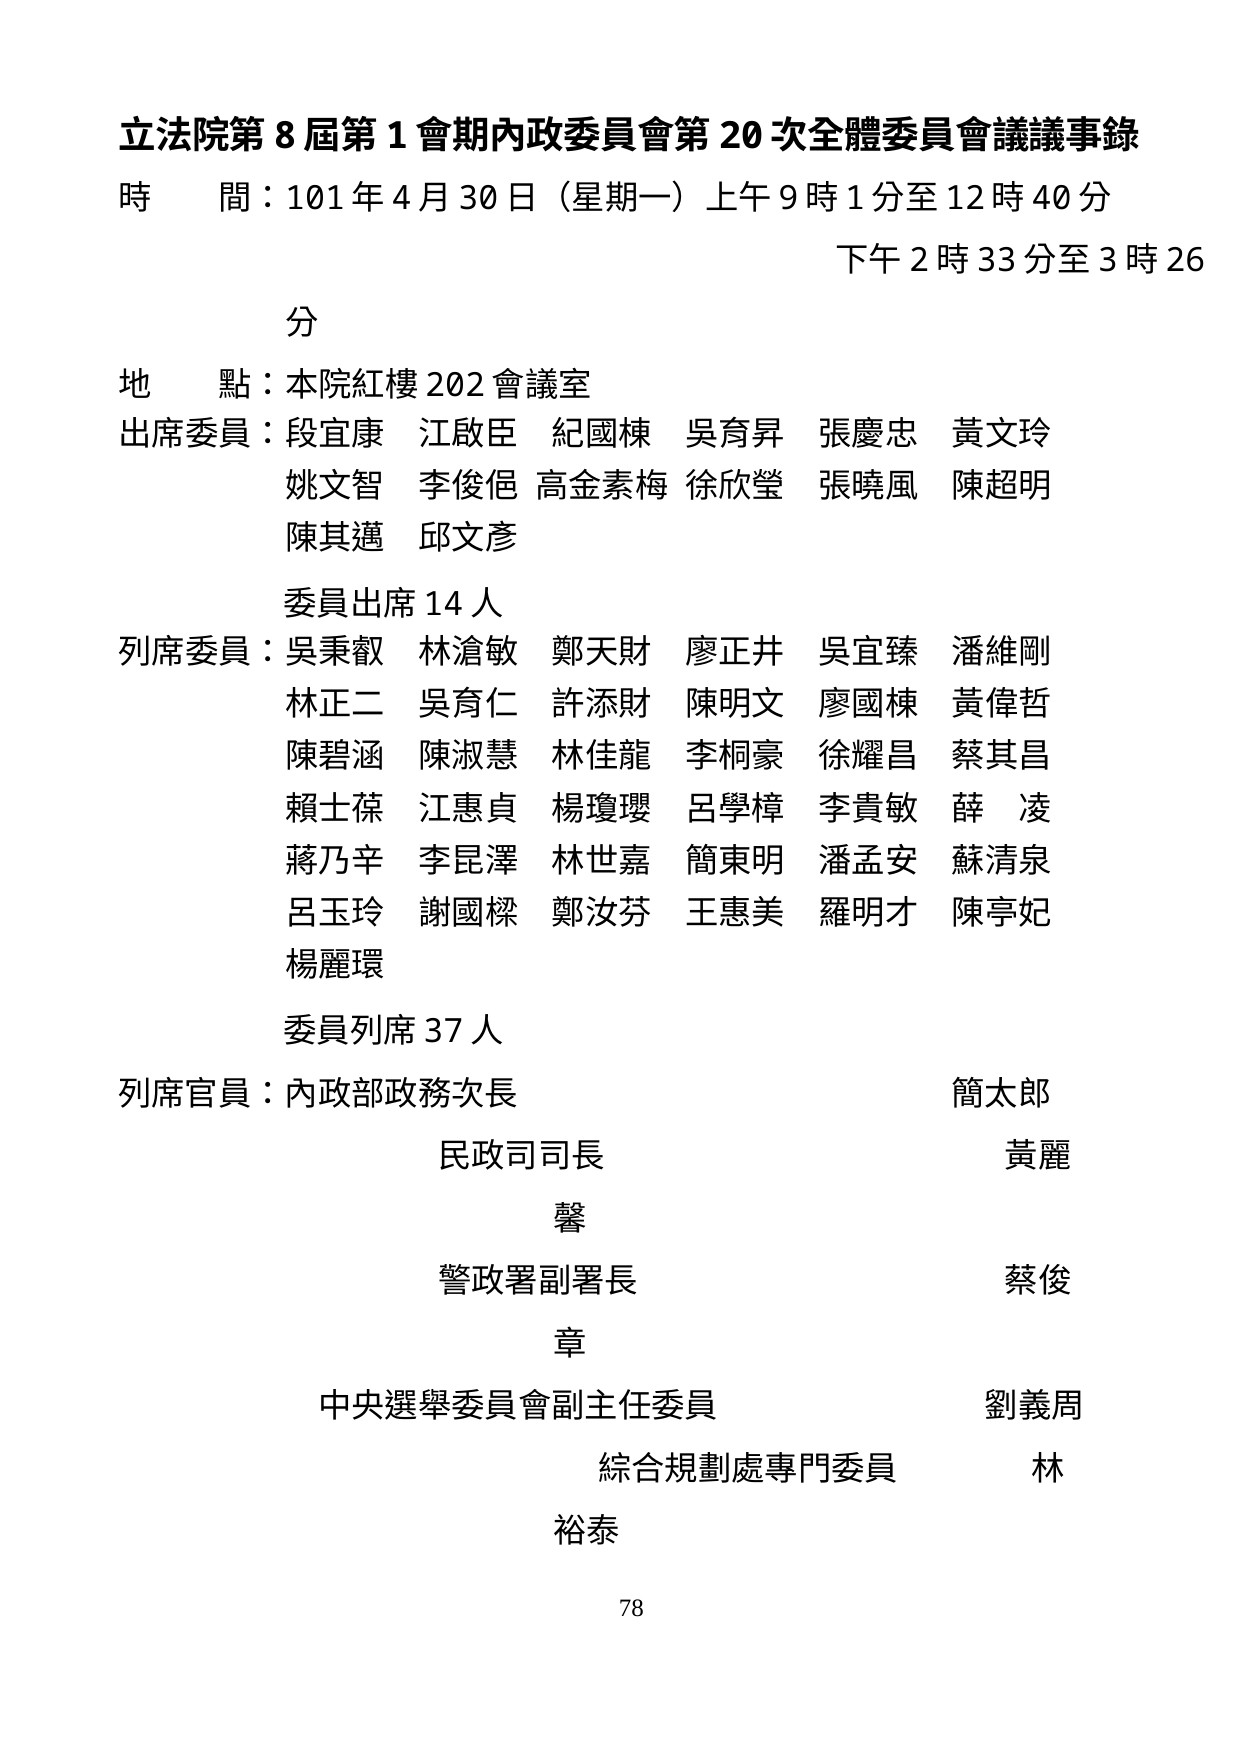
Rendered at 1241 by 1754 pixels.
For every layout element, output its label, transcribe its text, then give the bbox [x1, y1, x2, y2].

text 列席官員：內政部政務次長 簡太郎 [118, 1049, 1088, 1112]
text 地 點：本院紅樓202會議室 [118, 341, 1144, 403]
text 陳其邁 邱文彥 [285, 507, 1144, 559]
text 下午2時33分至3時26分 [118, 216, 1205, 341]
text 委員列席37人 [118, 987, 1088, 1049]
text 陳碧涵 陳淑慧 林佳龍 李桐豪 徐耀昌 蔡其昌 [285, 726, 1144, 778]
text 委員出席14人 [118, 559, 1088, 622]
text 列席委員：吳秉叡 林滄敏 鄭天財 廖正井 吳宜臻 潘維剛 [118, 622, 1144, 674]
text 時 間：101年4月30日（星期一）上午9時1分至12時40分 [118, 153, 1205, 216]
text 賴士葆 江惠貞 楊瓊瓔 呂學樟 李貴敏 薛 凌 [285, 778, 1144, 830]
text 楊麗環 [285, 934, 1144, 987]
text 呂玉玲 謝國樑 鄭汝芬 王惠美 羅明才 陳亭妃 [285, 882, 1144, 934]
text 綜合規劃處專門委員 林裕泰 [118, 1424, 1088, 1549]
text 立法院第8屆第1會期內政委員會第20次全體委員會議議事錄 [118, 91, 1144, 153]
text 林正二 吳育仁 許添財 陳明文 廖國棟 黃偉哲 [285, 674, 1144, 726]
text 民政司司長 黃麗馨 [118, 1112, 1088, 1237]
text 姚文智 李俊俋 高金素梅 徐欣瑩 張曉風 陳超明 [285, 455, 1144, 507]
text 蔣乃辛 李昆澤 林世嘉 簡東明 潘孟安 蘇清泉 [285, 830, 1144, 882]
text 中央選舉委員會副主任委員 劉義周 [118, 1362, 1088, 1424]
text 出席委員：段宜康 江啟臣 紀國棟 吳育昇 張慶忠 黃文玲 [118, 403, 1144, 455]
text 警政署副署長 蔡俊章 [118, 1237, 1088, 1362]
